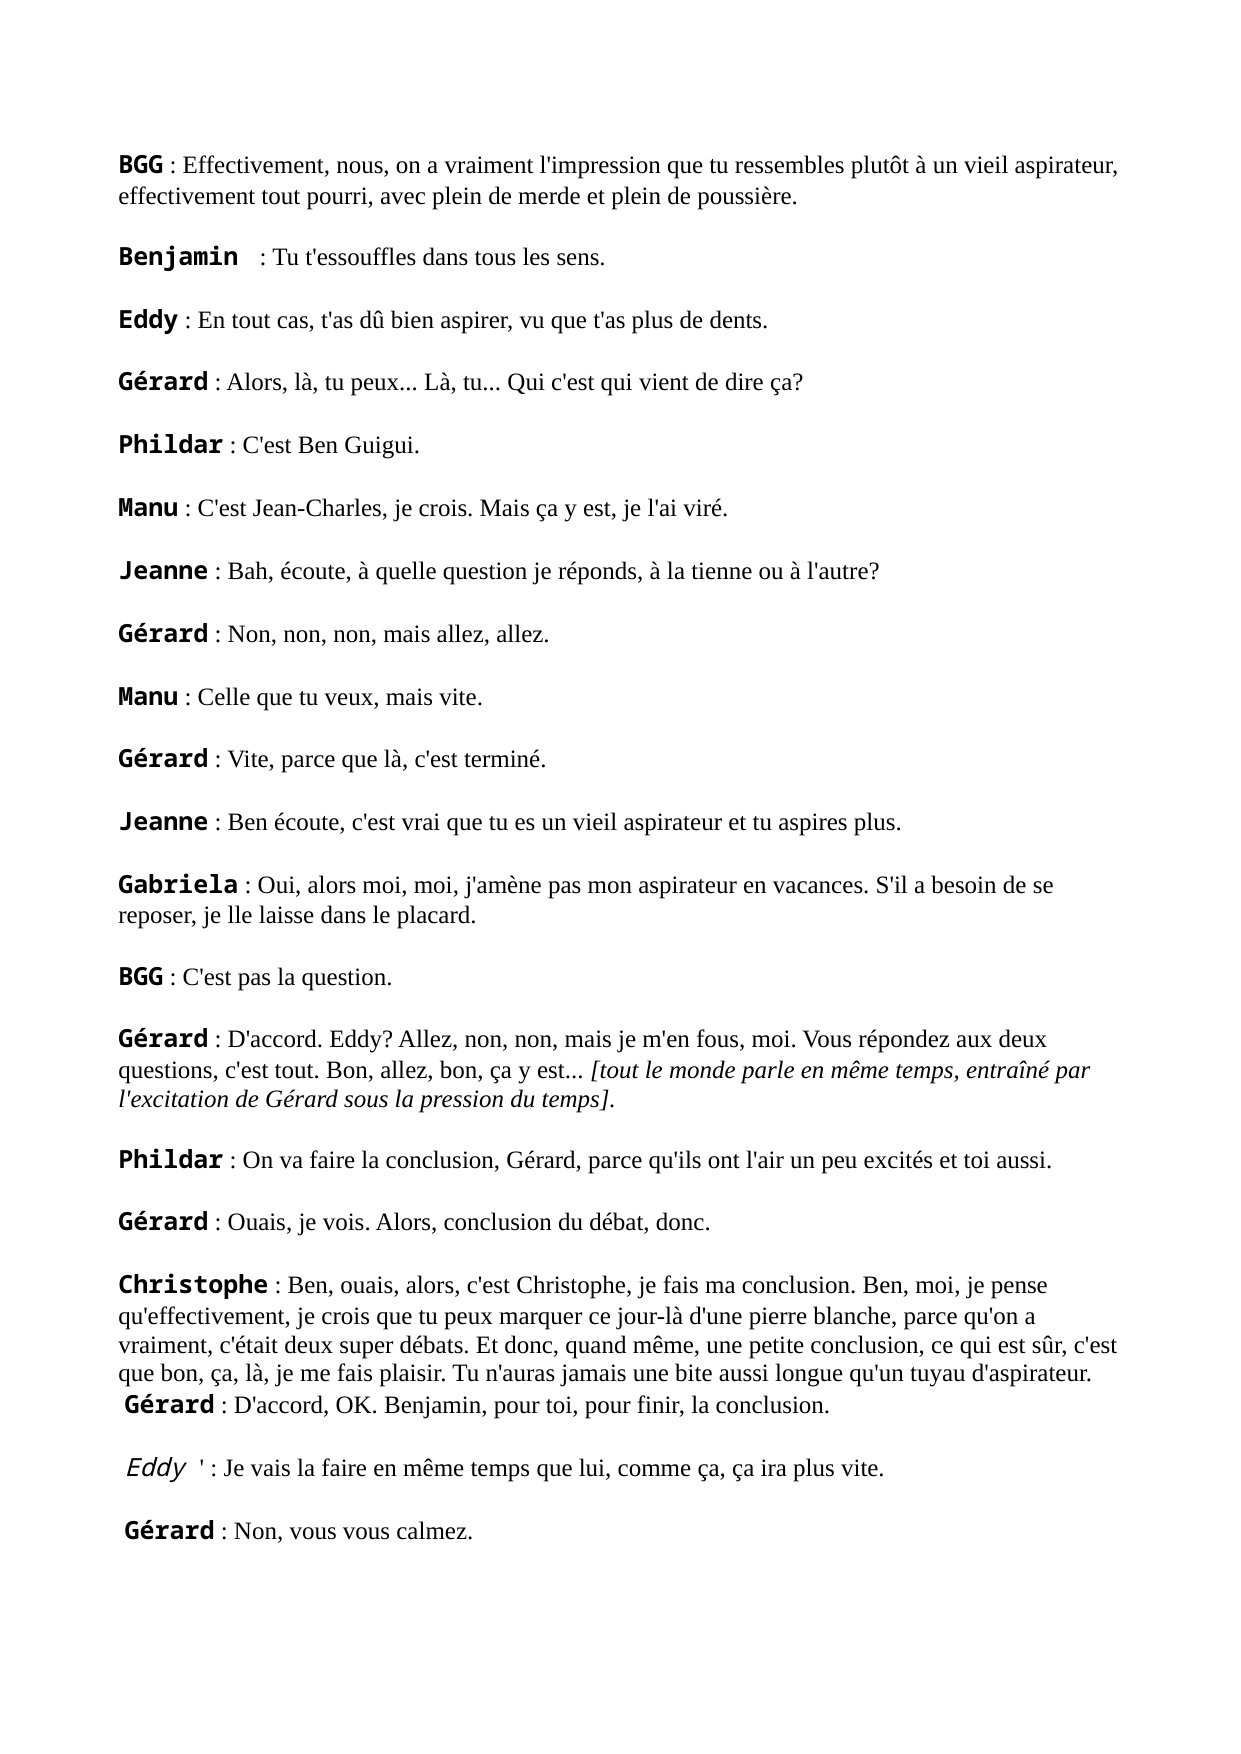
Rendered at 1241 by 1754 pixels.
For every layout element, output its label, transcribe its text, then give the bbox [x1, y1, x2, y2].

text Phildar : On va faire la conclusion, Gérard, parce qu'ils ont l'air un peu excités et toi aussi. [118, 1141, 1122, 1175]
text Gérard : Non, vous vous calmez. [118, 1513, 1122, 1547]
text Eddy : En tout cas, t'as dû bien aspirer, vu que t'as plus de dents. [118, 301, 1122, 335]
text Gérard : D'accord, OK. Benjamin, pour toi, pour finir, la conclusion. [118, 1387, 1122, 1421]
text Gabriela : Oui, alors moi, moi, j'amène pas mon aspirateur en vacances. S'il a besoin de se reposer, je lle laisse dans le placard. [118, 867, 1122, 929]
text Christophe : Ben, ouais, alors, c'est Christophe, je fais ma conclusion. Ben, moi, je pense qu'effectivement, je crois que tu peux marquer ce jour-là d'une pierre blanche, parce qu'on a vraiment, c'était deux super débats. Et donc, quand même, une petite conclusion, ce qui est sûr, c'est que bon, ça, là, je me fais plaisir. Tu n'auras jamais une bite aussi longue qu'un tuyau d'aspirateur. [118, 1267, 1122, 1387]
text Eddy ' : Je vais la faire en même temps que lui, comme ça, ça ira plus vite. [118, 1450, 1122, 1484]
text Gérard : Vite, parce que là, c'est terminé. [118, 741, 1122, 775]
text Gérard : Ouais, je vois. Alors, conclusion du débat, donc. [118, 1204, 1122, 1238]
text BGG : Effectivement, nous, on a vraiment l'impression que tu ressembles plutôt à un vieil aspirateur, effectivement tout pourri, avec plein de merde et plein de poussière. [118, 147, 1122, 210]
text Manu : C'est Jean-Charles, je crois. Mais ça y est, je l'ai viré. [118, 490, 1122, 524]
text Jeanne : Ben écoute, c'est vrai que tu es un vieil aspirateur et tu aspires plus. [118, 804, 1122, 838]
text Gérard : Non, non, non, mais allez, allez. [118, 615, 1122, 649]
text Gérard : Alors, là, tu peux... Là, tu... Qui c'est qui vient de dire ça? [118, 364, 1122, 398]
text BGG : C'est pas la question. [118, 958, 1122, 992]
text Jeanne : Bah, écoute, à quelle question je réponds, à la tienne ou à l'autre? [118, 552, 1122, 587]
text Manu : Celle que tu veux, mais vite. [118, 678, 1122, 712]
text Benjamin : Tu t'essouffles dans tous les sens. [118, 238, 1122, 272]
text Gérard : D'accord. Eddy? Allez, non, non, mais je m'en fous, moi. Vous répondez aux deux questions, c'est tout. Bon, allez, bon, ça y est... [tout le monde parle en même temps, entraîné par l'excitation de Gérard sous la pression du temps]. [118, 1021, 1122, 1112]
text Phildar : C'est Ben Guigui. [118, 427, 1122, 461]
